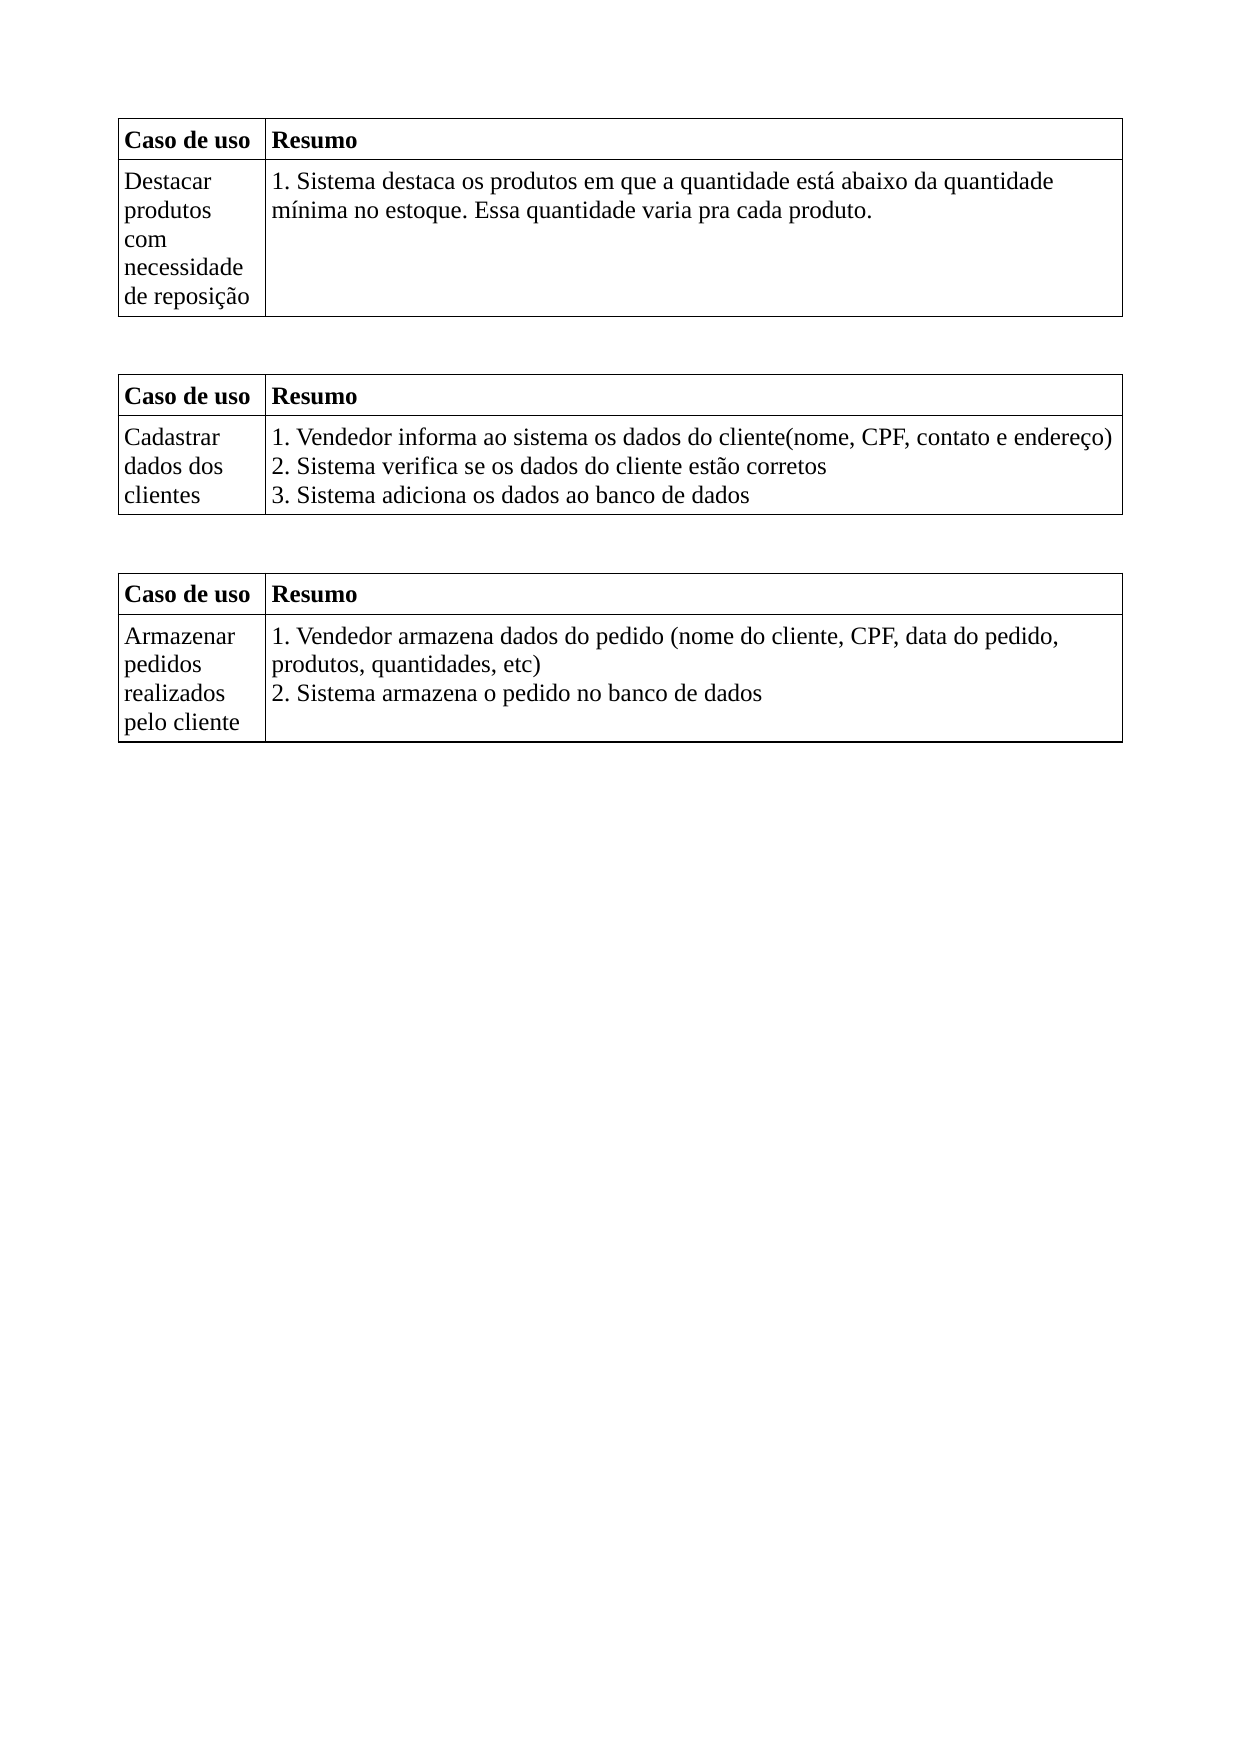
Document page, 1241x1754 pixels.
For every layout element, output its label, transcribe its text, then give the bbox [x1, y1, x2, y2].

table_header Resumo [266, 119, 1122, 159]
table_cell Cadastrar dados dos clientes [119, 416, 265, 514]
table_cell Destacar produtos com necessidade de reposição [119, 160, 265, 316]
table_header Resumo [266, 574, 1122, 614]
table_cell Armazenar pedidos realizados pelo cliente [119, 615, 265, 741]
table_cell 1. Vendedor armazena dados do pedido (nome do cliente, CPF, data do pedido, produtos, quantidades, etc) 2. Sistema armazena o pedido no banco de dados [266, 615, 1122, 741]
table_header Caso de uso [119, 375, 265, 415]
table_header Resumo [266, 375, 1122, 415]
table_header Caso de uso [119, 574, 265, 614]
table_cell 1. Vendedor informa ao sistema os dados do cliente(nome, CPF, contato e endereço) 2. Sistema verifica se os dados do cliente estão corretos 3. Sistema adiciona os dados ao banco de dados [266, 416, 1122, 514]
table_header Caso de uso [119, 119, 265, 159]
table_cell 1. Sistema destaca os produtos em que a quantidade está abaixo da quantidade mínima no estoque. Essa quantidade varia pra cada produto. [266, 160, 1122, 316]
